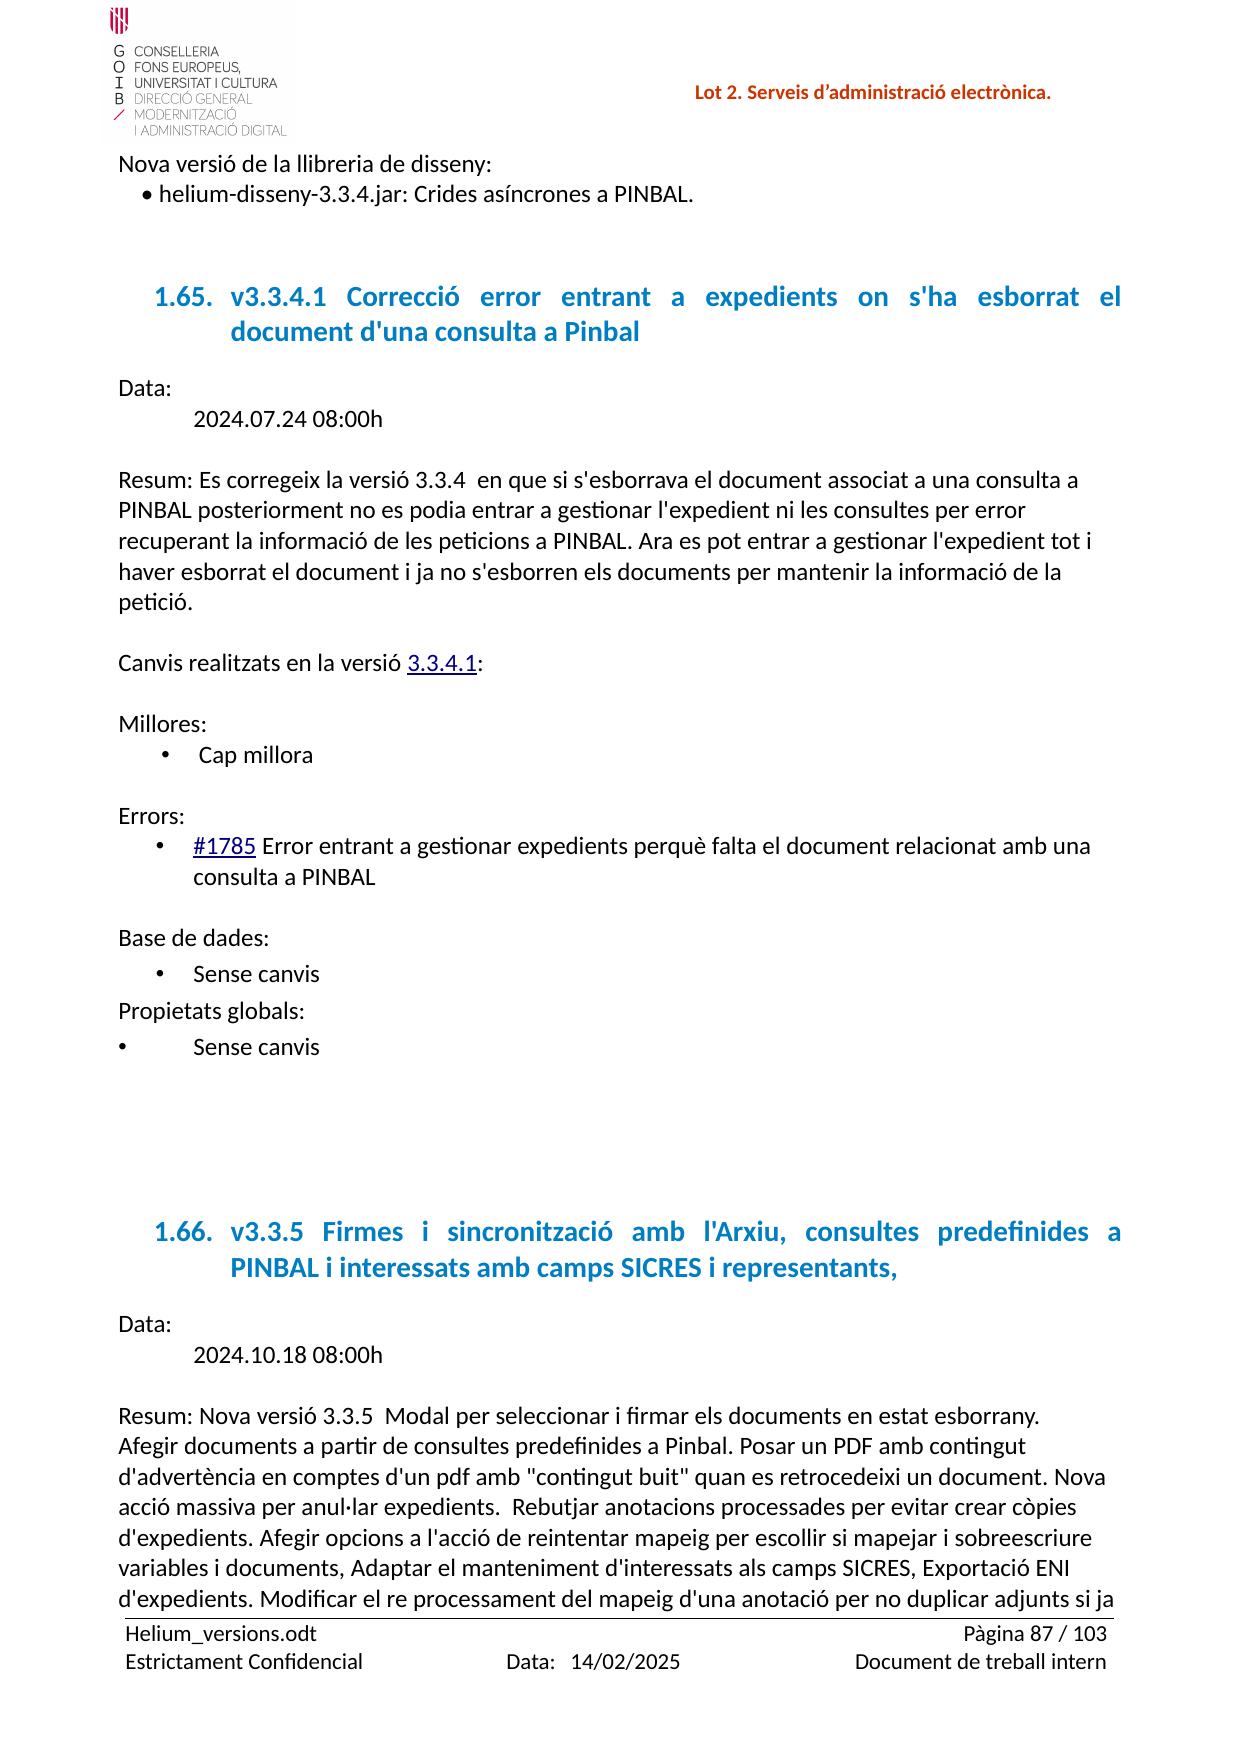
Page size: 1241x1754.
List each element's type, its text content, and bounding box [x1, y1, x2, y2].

subtitle v3.3.4.1 Correcció error entrant a expedients on s'ha esborrat el document d'una consulta a Pinbal [153, 278, 1122, 349]
text Millores: [118, 708, 1122, 739]
text 2024.10.18 08:00h [118, 1339, 1122, 1369]
list Sense canvis [118, 1031, 1122, 1062]
picture [100, 0, 297, 144]
list #1785 Error entrant a gestionar expedients perquè falta el document relacionat amb una consulta a PINBAL [156, 830, 1122, 891]
list Sense canvis [156, 958, 1122, 989]
text 2024.07.24 08:00h [118, 403, 1122, 434]
text Canvis realitzats en la versió 3.3.4.1: [118, 647, 1122, 678]
list Cap millora [161, 739, 1122, 769]
text Resum: Nova versió 3.3.5 Modal per seleccionar i firmar els documents en estat esborrany. Afegir documents a partir de consultes predefinides a Pinbal. Posar un PDF amb contingut d'advertència en comptes d'un pdf amb "contingut buit" quan es retrocedeixi un document. Nova acció massiva per anul·lar expedients. Rebutjar anotacions processades per evitar crear còpies d'expedients. Afegir opcions a l'acció de reintentar mapeig per escollir si mapejar i sobreescriure variables i documents, Adaptar el manteniment d'interessats als camps SICRES, Exportació ENI d'expedients. Modificar el re processament del mapeig d'una anotació per no duplicar adjunts si ja [118, 1400, 1122, 1614]
text Data: [118, 1308, 1122, 1339]
text Propietats globals: [118, 995, 1122, 1025]
text Nova versió de la llibreria de disseny: • helium-disseny-3.3.4.jar: Crides asíncrones a PINBAL. [118, 148, 1122, 209]
text Base de dades: [118, 922, 1122, 952]
subtitle v3.3.5 Firmes i sincronització amb l'Arxiu, consultes predefinides a PINBAL i interessats amb camps SICRES i representants, [153, 1213, 1122, 1285]
text Resum: Es corregeix la versió 3.3.4 en que si s'esborrava el document associat a una consulta a PINBAL posteriorment no es podia entrar a gestionar l'expedient ni les consultes per error recuperant la informació de les peticions a PINBAL. Ara es pot entrar a gestionar l'expedient tot i haver esborrat el document i ja no s'esborren els documents per mantenir la informació de la petició. [118, 464, 1122, 617]
text Errors: [118, 800, 1122, 830]
text Data: [118, 373, 1122, 403]
